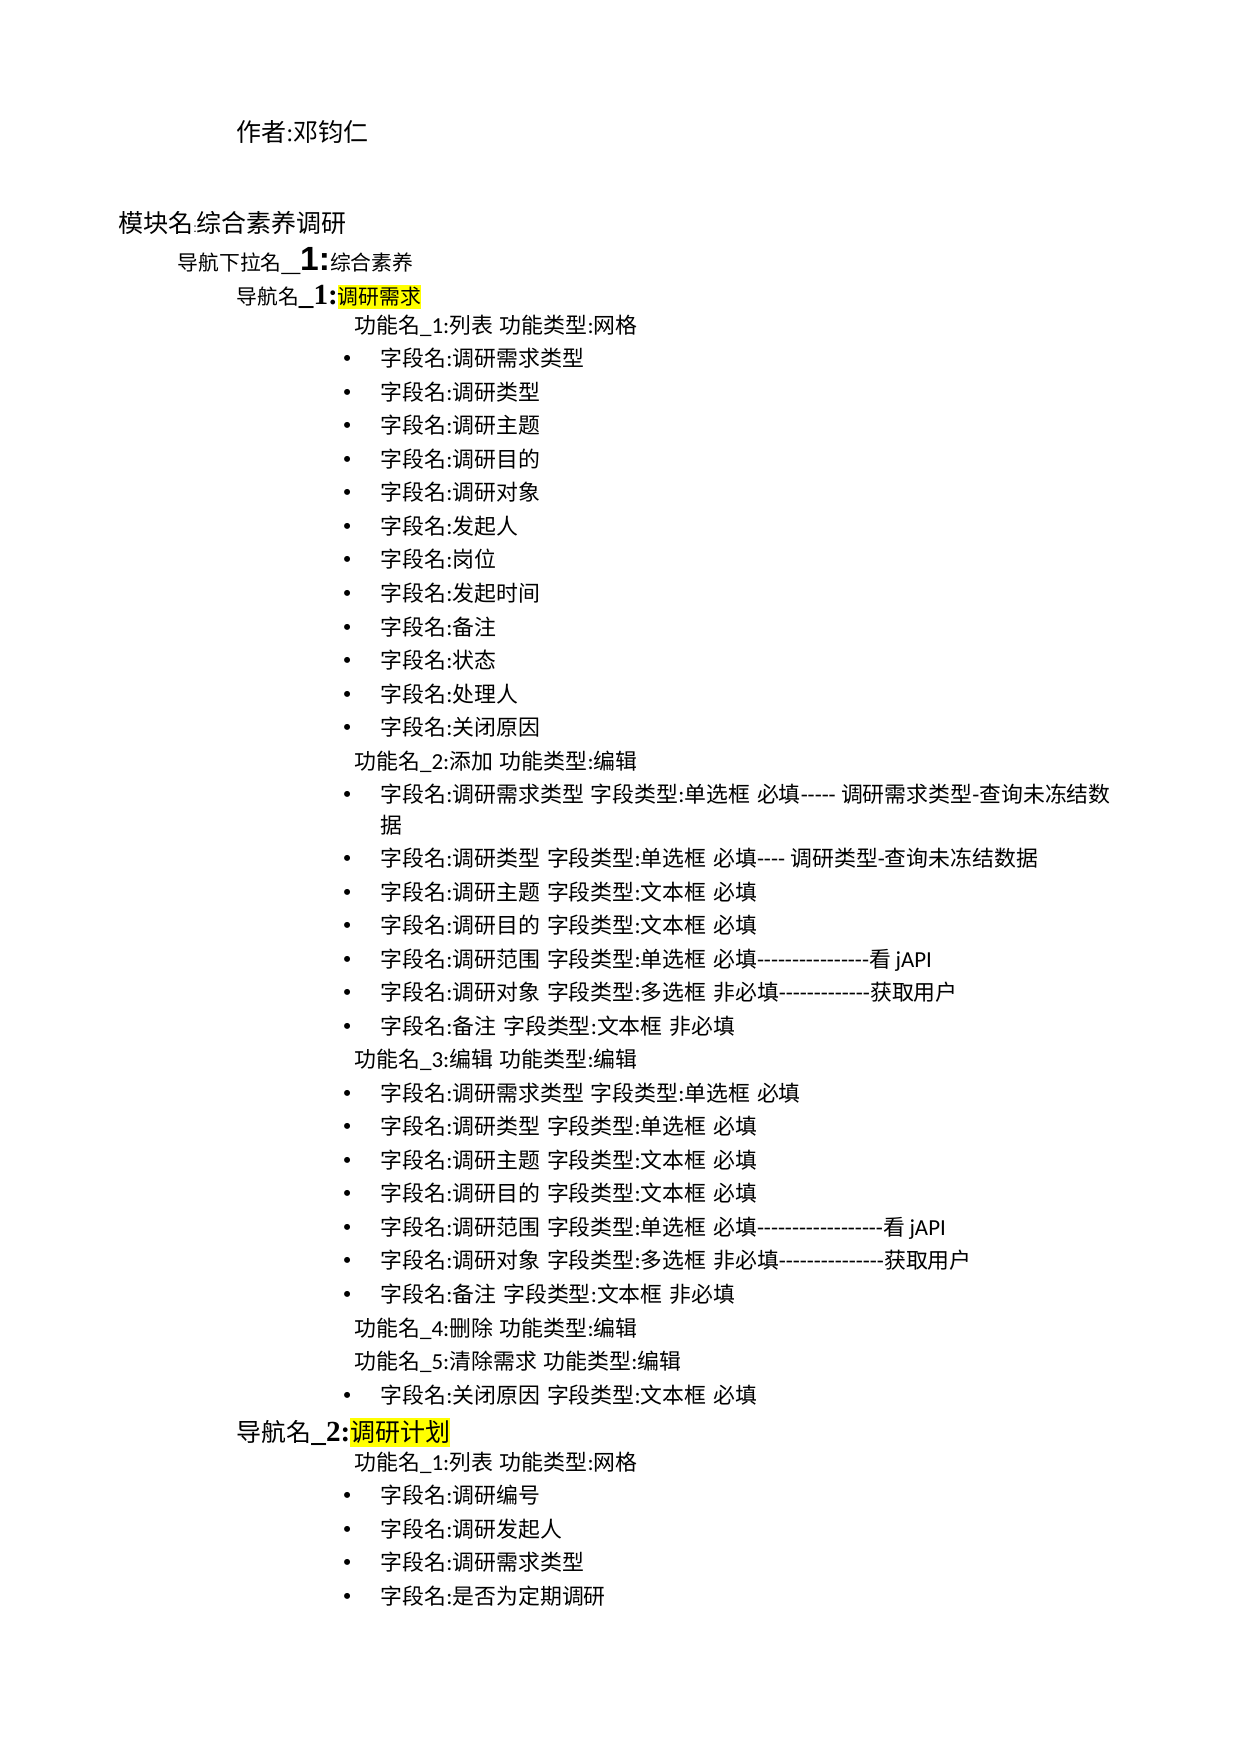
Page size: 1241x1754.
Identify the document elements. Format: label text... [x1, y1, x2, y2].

subtitle 导航下拉名_1:综合素养 [118, 238, 1122, 277]
list 字段名:调研需求类型 字段类型:单选框 必填 [343, 1079, 1122, 1107]
text 功能名_3:编辑 功能类型:编辑 [118, 1045, 1122, 1073]
list 字段名:关闭原因 字段类型:文本框 必填 [343, 1381, 1122, 1409]
list 字段名:备注 字段类型:文本框 非必填 [343, 1280, 1122, 1308]
text 功能名_1:列表 功能类型:网格 [118, 311, 1122, 339]
list 字段名:发起时间 [343, 579, 1122, 607]
list 字段名:调研目的 字段类型:文本框 必填 [343, 911, 1122, 939]
text 功能名_2:添加 功能类型:编辑 [118, 747, 1122, 775]
list 字段名:调研类型 字段类型:单选框 必填---- 调研类型-查询未冻结数据 [343, 844, 1122, 872]
list 字段名:调研目的 字段类型:文本框 必填 [343, 1179, 1122, 1207]
list 字段名:调研主题 字段类型:文本框 必填 [343, 878, 1122, 906]
list 字段名:调研范围 字段类型:单选框 必填----------------看jAPI [343, 945, 1122, 973]
subtitle 导航名_2:调研计划 [118, 1414, 1122, 1448]
text 功能名_4:删除 功能类型:编辑 [118, 1314, 1122, 1342]
list 字段名:调研需求类型 [343, 1548, 1122, 1576]
list 字段名:岗位 [343, 546, 1122, 573]
list 字段名:调研主题 [343, 411, 1122, 439]
list 字段名:调研范围 字段类型:单选框 必填------------------看jAPI [343, 1213, 1122, 1241]
text 作者:邓钧仁 [118, 118, 1122, 147]
list 字段名:调研发起人 [343, 1515, 1122, 1543]
list 字段名:发起人 [343, 512, 1122, 540]
list 字段名:调研类型 [343, 378, 1122, 406]
list 字段名:调研对象 字段类型:多选框 非必填---------------获取用户 [343, 1247, 1122, 1274]
list 字段名:调研编号 [343, 1481, 1122, 1509]
list 字段名:调研目的 [343, 445, 1122, 473]
list 字段名:调研主题 字段类型:文本框 必填 [343, 1146, 1122, 1174]
list 字段名:处理人 [343, 680, 1122, 708]
text 功能名_5:清除需求 功能类型:编辑 [118, 1347, 1122, 1375]
list 字段名:状态 [343, 646, 1122, 674]
subtitle 导航名_1:调研需求 [118, 277, 1122, 311]
subtitle 模块名:综合素养调研 [118, 209, 1122, 238]
list 字段名:调研对象 [343, 478, 1122, 506]
list 字段名:调研需求类型 [343, 344, 1122, 372]
list 字段名:调研需求类型 字段类型:单选框 必填----- 调研需求类型-查询未冻结数据 [343, 780, 1122, 839]
list 字段名:备注 字段类型:文本框 非必填 [343, 1012, 1122, 1040]
list 字段名:是否为定期调研 [343, 1582, 1122, 1610]
list 字段名:备注 [343, 613, 1122, 641]
list 字段名:调研对象 字段类型:多选框 非必填-------------获取用户 [343, 978, 1122, 1006]
list 字段名:调研类型 字段类型:单选框 必填 [343, 1112, 1122, 1140]
text 功能名_1:列表 功能类型:网格 [118, 1448, 1122, 1476]
list 字段名:关闭原因 [343, 713, 1122, 741]
